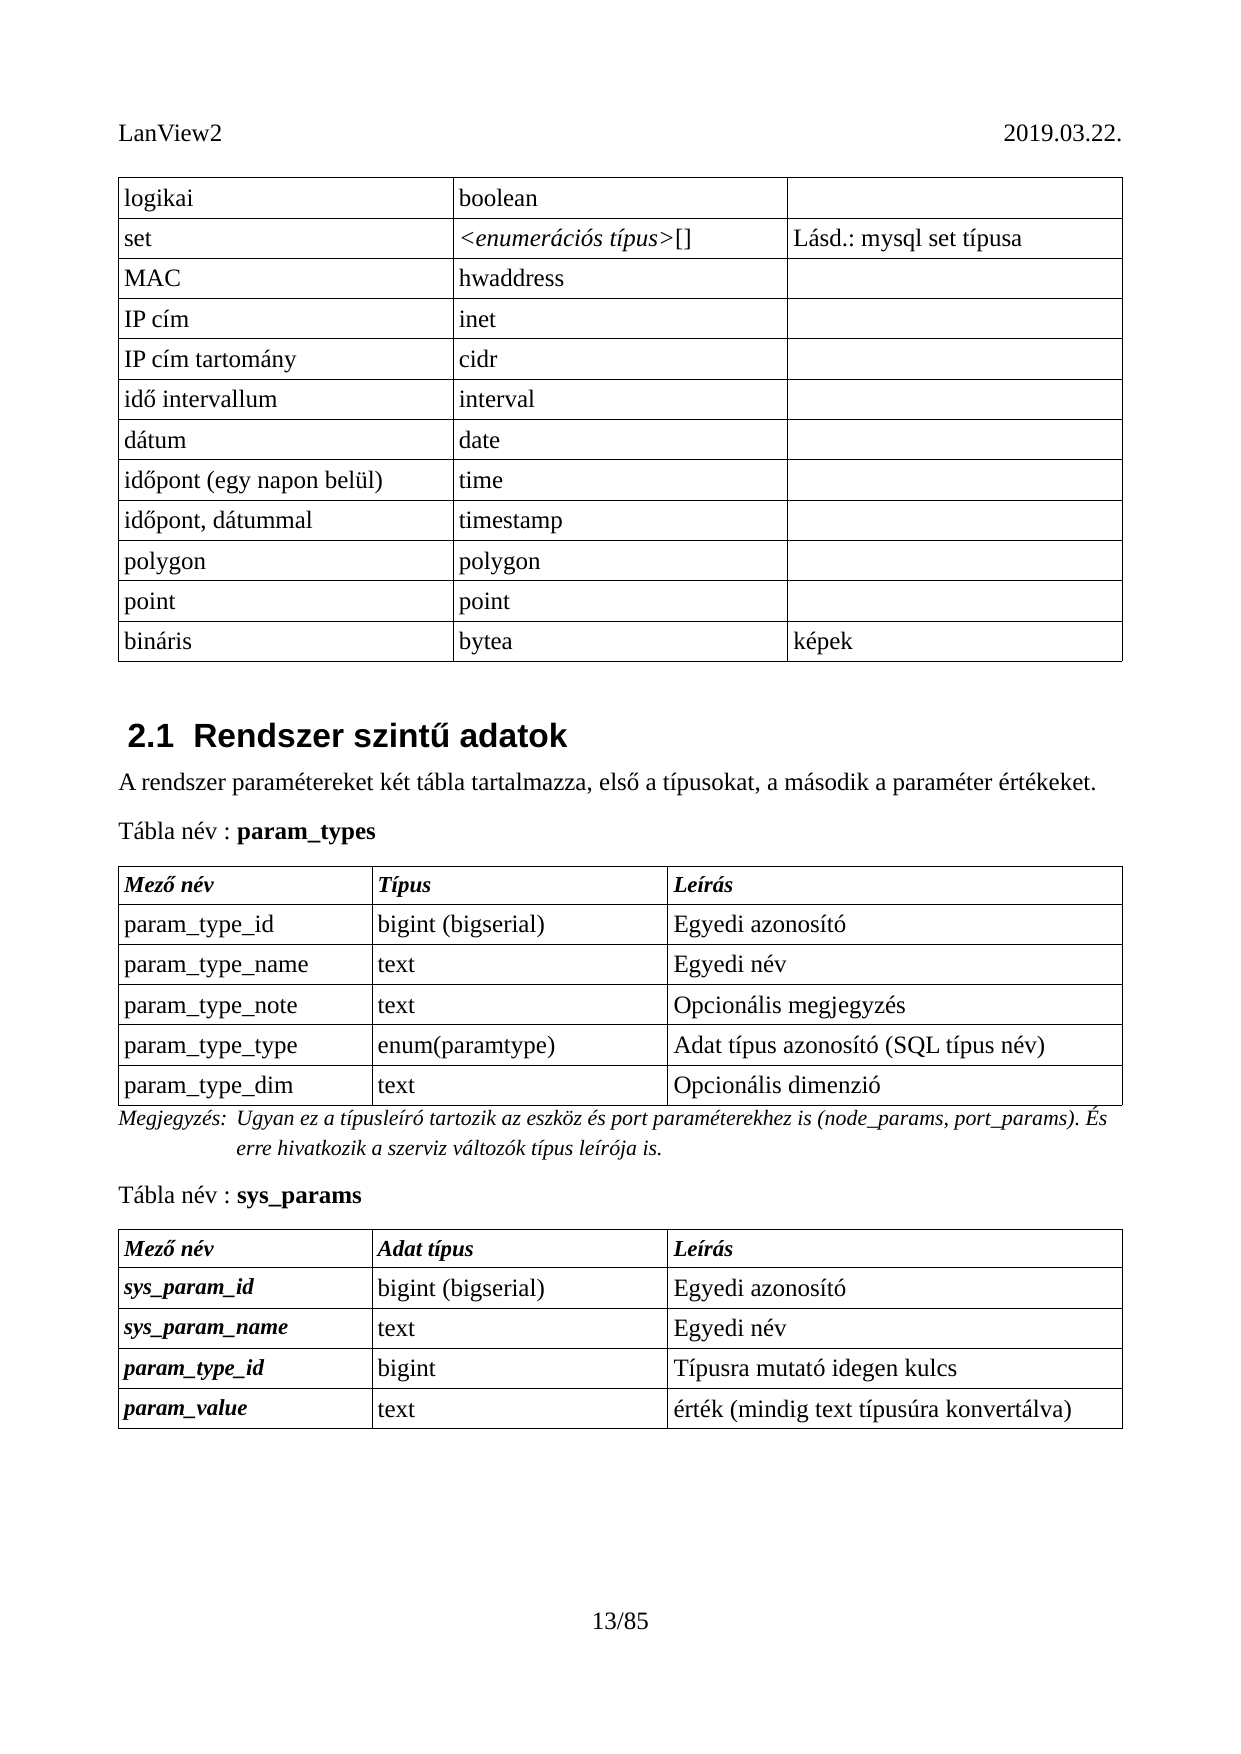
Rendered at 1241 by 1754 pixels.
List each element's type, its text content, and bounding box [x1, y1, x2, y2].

table_cell MAC [119, 259, 453, 298]
table_cell IP cím [119, 299, 453, 338]
table_cell enum(paramtype) [373, 1025, 667, 1065]
table_cell Egyedi név [668, 1309, 1122, 1348]
subtitle Rendszer szintű adatok [118, 716, 1122, 755]
table_cell sys_param_id [119, 1268, 372, 1307]
table_cell érték (mindig text típusúra konvertálva) [668, 1389, 1122, 1428]
table_cell date [454, 420, 787, 459]
table_cell boolean [454, 178, 787, 217]
table_cell inet [454, 299, 787, 338]
text Tábla név : sys_params [118, 1180, 1122, 1209]
table_cell Egyedi azonosító [668, 905, 1122, 944]
table_header Leírás [668, 867, 1122, 903]
table_cell <enumerációs típus>[] [454, 219, 787, 258]
table_cell polygon [454, 541, 787, 580]
table_header Típus [373, 867, 667, 903]
table_cell [788, 259, 1122, 298]
table_cell text [373, 945, 667, 984]
table_cell [788, 380, 1122, 419]
table_cell Lásd.: mysql set típusa [788, 219, 1122, 258]
table_header Adat típus [373, 1230, 667, 1267]
table_cell Típusra mutató idegen kulcs [668, 1349, 1122, 1388]
table_cell hwaddress [454, 259, 787, 298]
table_header Mező név [119, 867, 372, 903]
table_cell [788, 420, 1122, 459]
table_cell sys_param_name [119, 1309, 372, 1348]
table_cell set [119, 219, 453, 258]
table_cell bytea [454, 622, 787, 661]
table_cell bigint (bigserial) [373, 905, 667, 944]
table_cell logikai [119, 178, 453, 217]
table_cell param_type_dim [119, 1066, 372, 1105]
table_cell [788, 178, 1122, 217]
table_header Leírás [668, 1230, 1122, 1267]
table_cell polygon [119, 541, 453, 580]
table_cell [788, 299, 1122, 338]
table_cell param_type_type [119, 1025, 372, 1065]
table_cell bináris [119, 622, 453, 661]
table_cell Adat típus azonosító (SQL típus név) [668, 1025, 1122, 1065]
table_cell idő intervallum [119, 380, 453, 419]
table_cell képek [788, 622, 1122, 661]
table_cell text [373, 1309, 667, 1348]
table_cell időpont, dátummal [119, 501, 453, 540]
table_cell point [119, 581, 453, 621]
table_cell [788, 339, 1122, 379]
table_cell Egyedi név [668, 945, 1122, 984]
table_cell interval [454, 380, 787, 419]
table_cell param_type_name [119, 945, 372, 984]
table_cell param_type_id [119, 1349, 372, 1388]
text A rendszer paramétereket két tábla tartalmazza, első a típusokat, a második a paraméter értékeket. [118, 767, 1122, 796]
table_cell időpont (egy napon belül) [119, 460, 453, 499]
table_cell text [373, 1066, 667, 1105]
table_cell text [373, 985, 667, 1024]
text Megjegyzés: Ugyan ez a típusleíró tartozik az eszköz és port paraméterekhez is (node_params, port_params). És erre hivatkozik a szerviz változók típus leírója is. [118, 1106, 1122, 1161]
table_cell bigint [373, 1349, 667, 1388]
table_cell dátum [119, 420, 453, 459]
table_cell Egyedi azonosító [668, 1268, 1122, 1307]
table_cell cidr [454, 339, 787, 379]
table_cell param_type_note [119, 985, 372, 1024]
table_cell Opcionális dimenzió [668, 1066, 1122, 1105]
table_cell Opcionális megjegyzés [668, 985, 1122, 1024]
table_cell param_type_id [119, 905, 372, 944]
table_cell IP cím tartomány [119, 339, 453, 379]
table_cell param_value [119, 1389, 372, 1428]
table_cell [788, 541, 1122, 580]
table_cell timestamp [454, 501, 787, 540]
table_cell text [373, 1389, 667, 1428]
table_cell time [454, 460, 787, 499]
text Tábla név : param_types [118, 816, 1122, 845]
table_cell point [454, 581, 787, 621]
table_cell bigint (bigserial) [373, 1268, 667, 1307]
table_cell [788, 581, 1122, 621]
table_cell [788, 501, 1122, 540]
table_header Mező név [119, 1230, 372, 1267]
table_cell [788, 460, 1122, 499]
